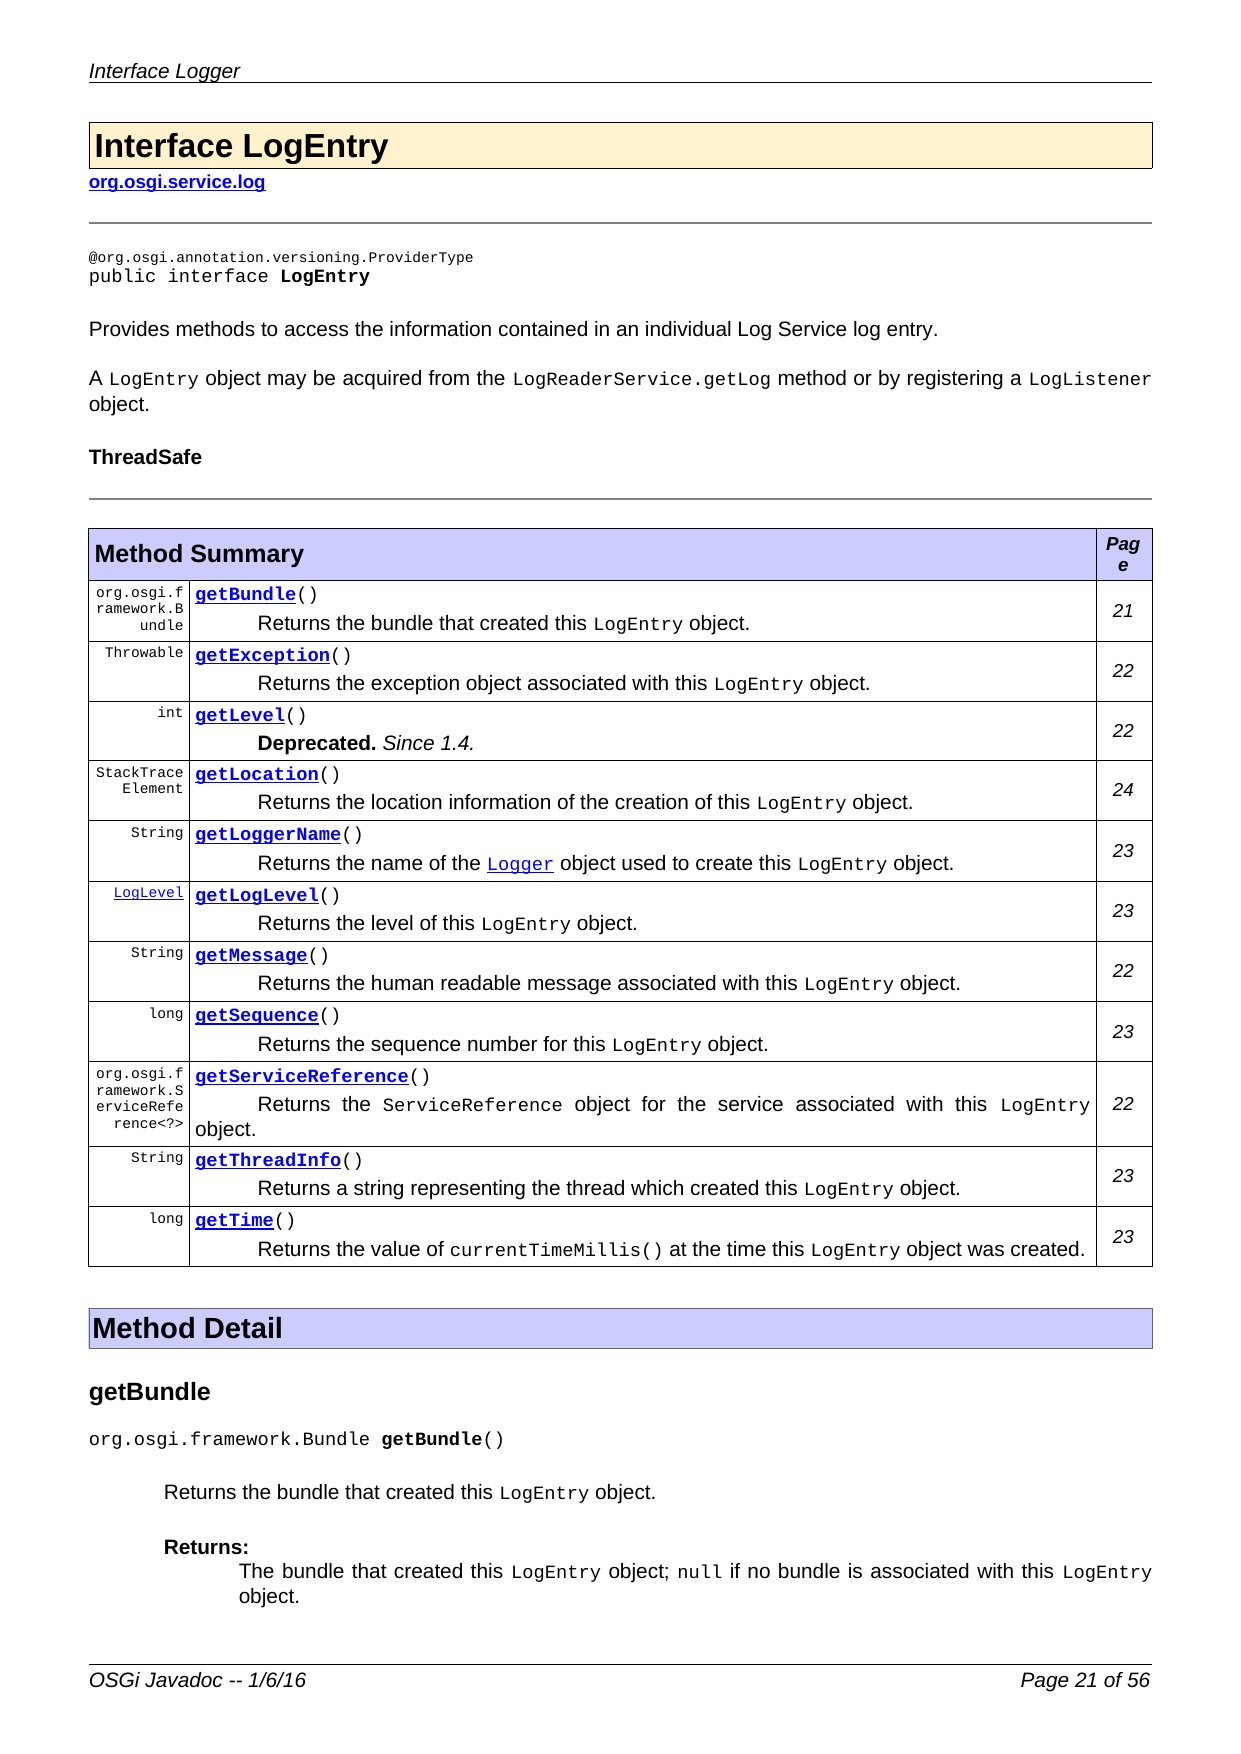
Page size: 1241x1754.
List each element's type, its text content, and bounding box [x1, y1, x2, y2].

table_cell getServiceReference() Returns the ServiceReference object for the service associated with this LogEntry object. [190, 1062, 1096, 1146]
table_cell org.osgi.framework.Bundle [89, 581, 189, 641]
text org.osgi.framework.Bundle getBundle() [88, 1430, 1152, 1451]
subtitle getBundle [88, 1377, 1152, 1406]
table_cell 22 [1097, 942, 1152, 1001]
table_cell getLogLevel() Returns the level of this LogEntry object. [190, 882, 1096, 941]
table_cell 22 [1097, 642, 1152, 701]
table_cell 23 [1097, 821, 1152, 881]
table_cell getMessage() Returns the human readable message associated with this LogEntry object. [190, 942, 1096, 1001]
table_cell int [89, 702, 189, 760]
table_cell LogLevel [89, 882, 189, 941]
subtitle Method Detail [90, 1309, 1152, 1348]
table_cell getLevel() Deprecated. Since 1.4. [190, 702, 1096, 760]
table_cell org.osgi.framework.ServiceReference<?> [89, 1062, 189, 1146]
table_cell 22 [1097, 1207, 1152, 1266]
text org.osgi.service.log [88, 171, 1152, 193]
text Returns: [163, 1534, 1152, 1558]
table_header Method Summary [89, 529, 1096, 580]
table_cell getTime() Returns the value of currentTimeMillis() at the time this LogEntry object was created. [190, 1207, 1096, 1266]
table_cell getException() Returns the exception object associated with this LogEntry object. [190, 642, 1096, 701]
table_cell String [89, 821, 189, 881]
table_cell 22 [1097, 702, 1152, 760]
table_cell 23 [1097, 1002, 1152, 1061]
table_cell 24 [1097, 761, 1152, 820]
table_cell getBundle() Returns the bundle that created this LogEntry object. [190, 581, 1096, 641]
table_cell getThreadInfo() Returns a string representing the thread which created this LogEntry object. [190, 1147, 1096, 1206]
table_cell getLoggerName() Returns the name of the Logger object used to create this LogEntry object. [190, 821, 1096, 881]
table_cell 23 [1097, 1147, 1152, 1206]
table_cell 22 [1097, 1062, 1152, 1146]
text Returns the bundle that created this LogEntry object. [163, 1480, 1152, 1505]
table_cell long [89, 1002, 189, 1061]
table_cell String [89, 942, 189, 1001]
text @org.osgi.annotation.versioning.ProviderType public interface LogEntry [88, 250, 1152, 288]
table_cell String [89, 1147, 189, 1206]
text A LogEntry object may be acquired from the LogReaderService.getLog method or by registering a LogListener object. [88, 366, 1152, 415]
table_cell long [89, 1207, 189, 1266]
text ThreadSafe [88, 444, 1152, 468]
table_cell StackTraceElement [89, 761, 189, 820]
table_cell 23 [1097, 882, 1152, 941]
table_cell getLocation() Returns the location information of the creation of this LogEntry object. [190, 761, 1096, 820]
text Provides methods to access the information contained in an individual Log Service log entry. [88, 317, 1152, 341]
table_header Page [1097, 529, 1152, 580]
subtitle Interface LogEntry [90, 123, 1152, 168]
table_cell Throwable [89, 642, 189, 701]
text The bundle that created this LogEntry object; null if no bundle is associated with this LogEntry object. [238, 1558, 1152, 1608]
table_cell getSequence() Returns the sequence number for this LogEntry object. [190, 1002, 1096, 1061]
table_cell 21 [1097, 581, 1152, 641]
